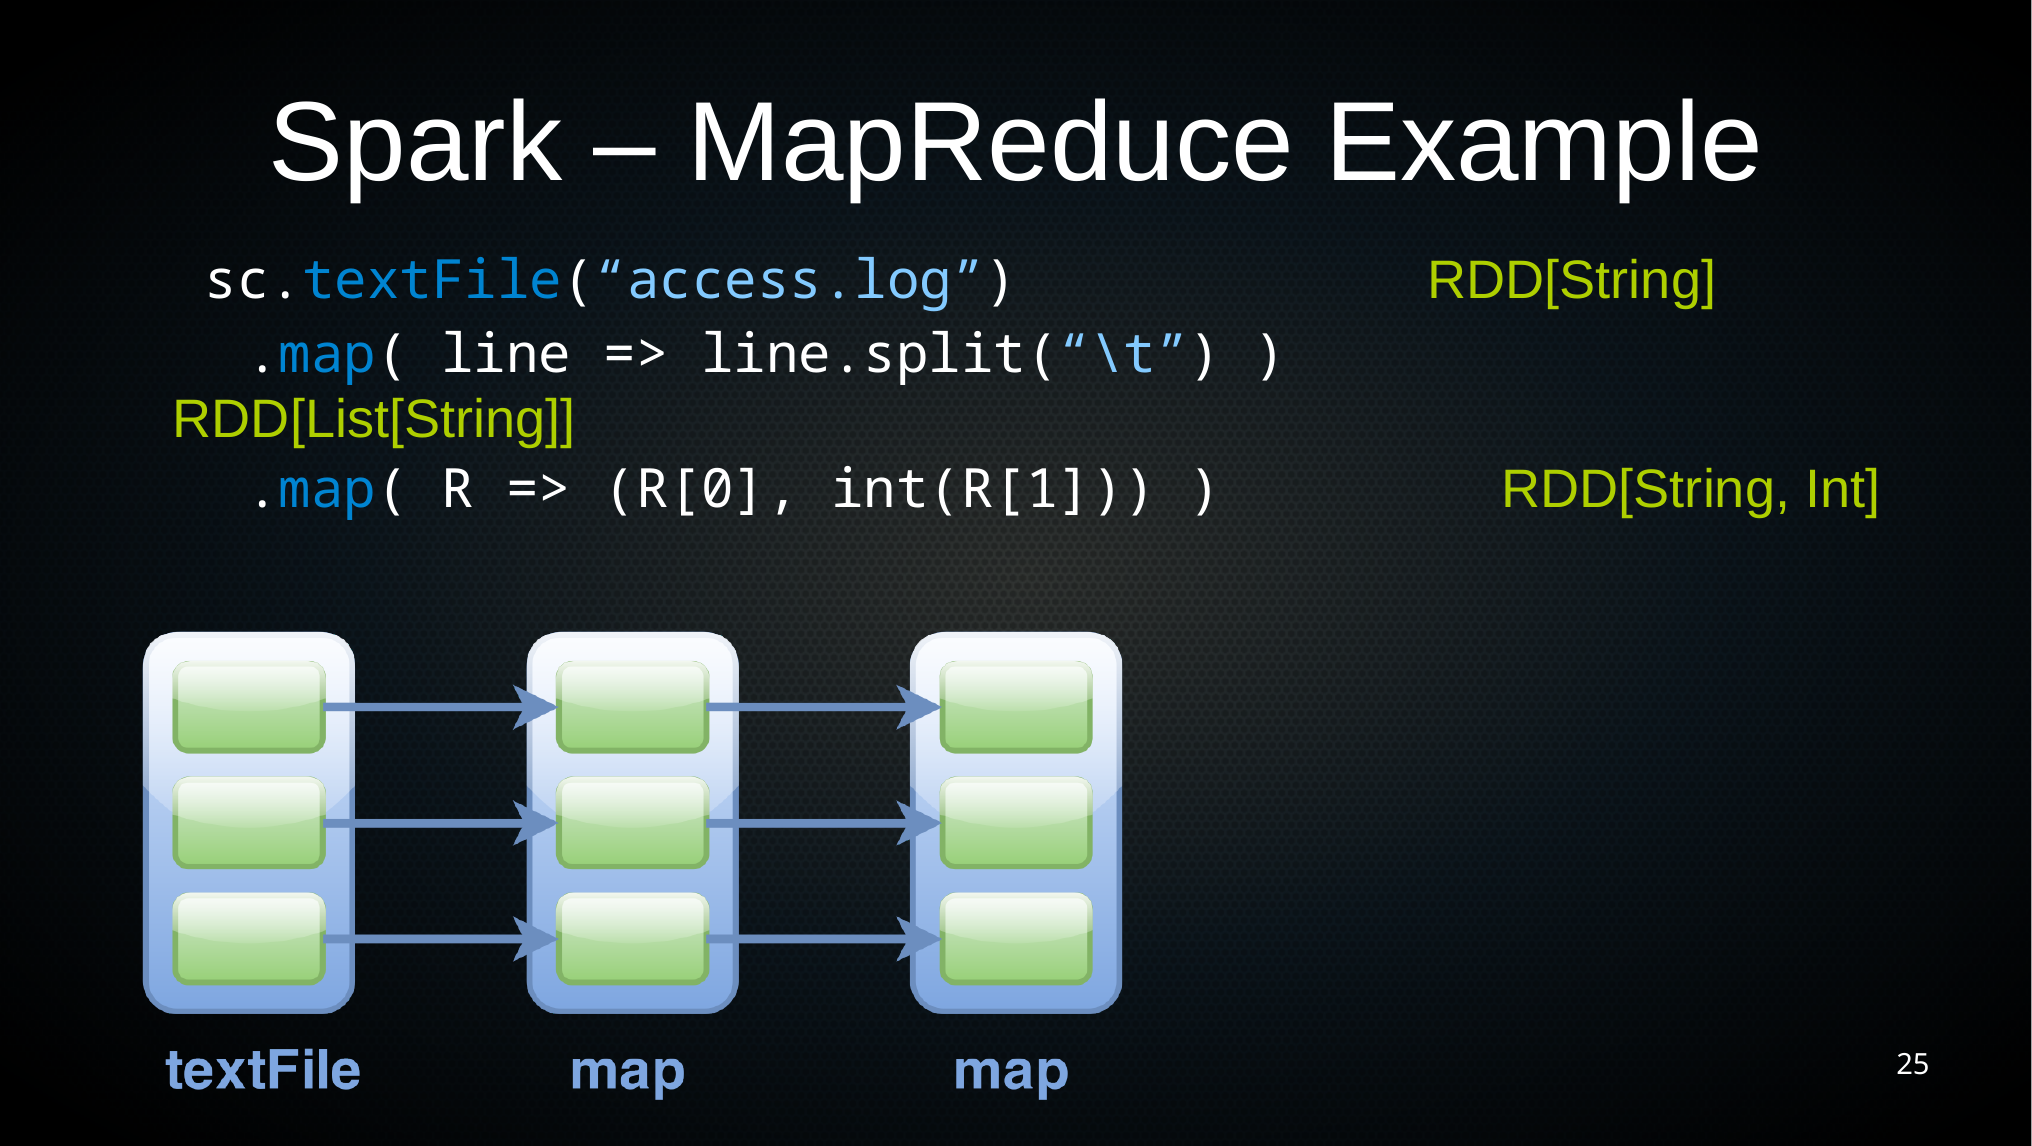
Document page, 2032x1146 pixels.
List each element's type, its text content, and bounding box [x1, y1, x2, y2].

picture [0, 0, 2032, 1146]
title Spark – MapReduce Example [101, 45, 1930, 237]
list sc.textFile(“access.log”) RDD[String] .map( line => line.split(“\t”) ) RDD[List[String]] .map( R => (R[0], int(R[1])) ) RDD[String, Int] [101, 240, 1890, 906]
